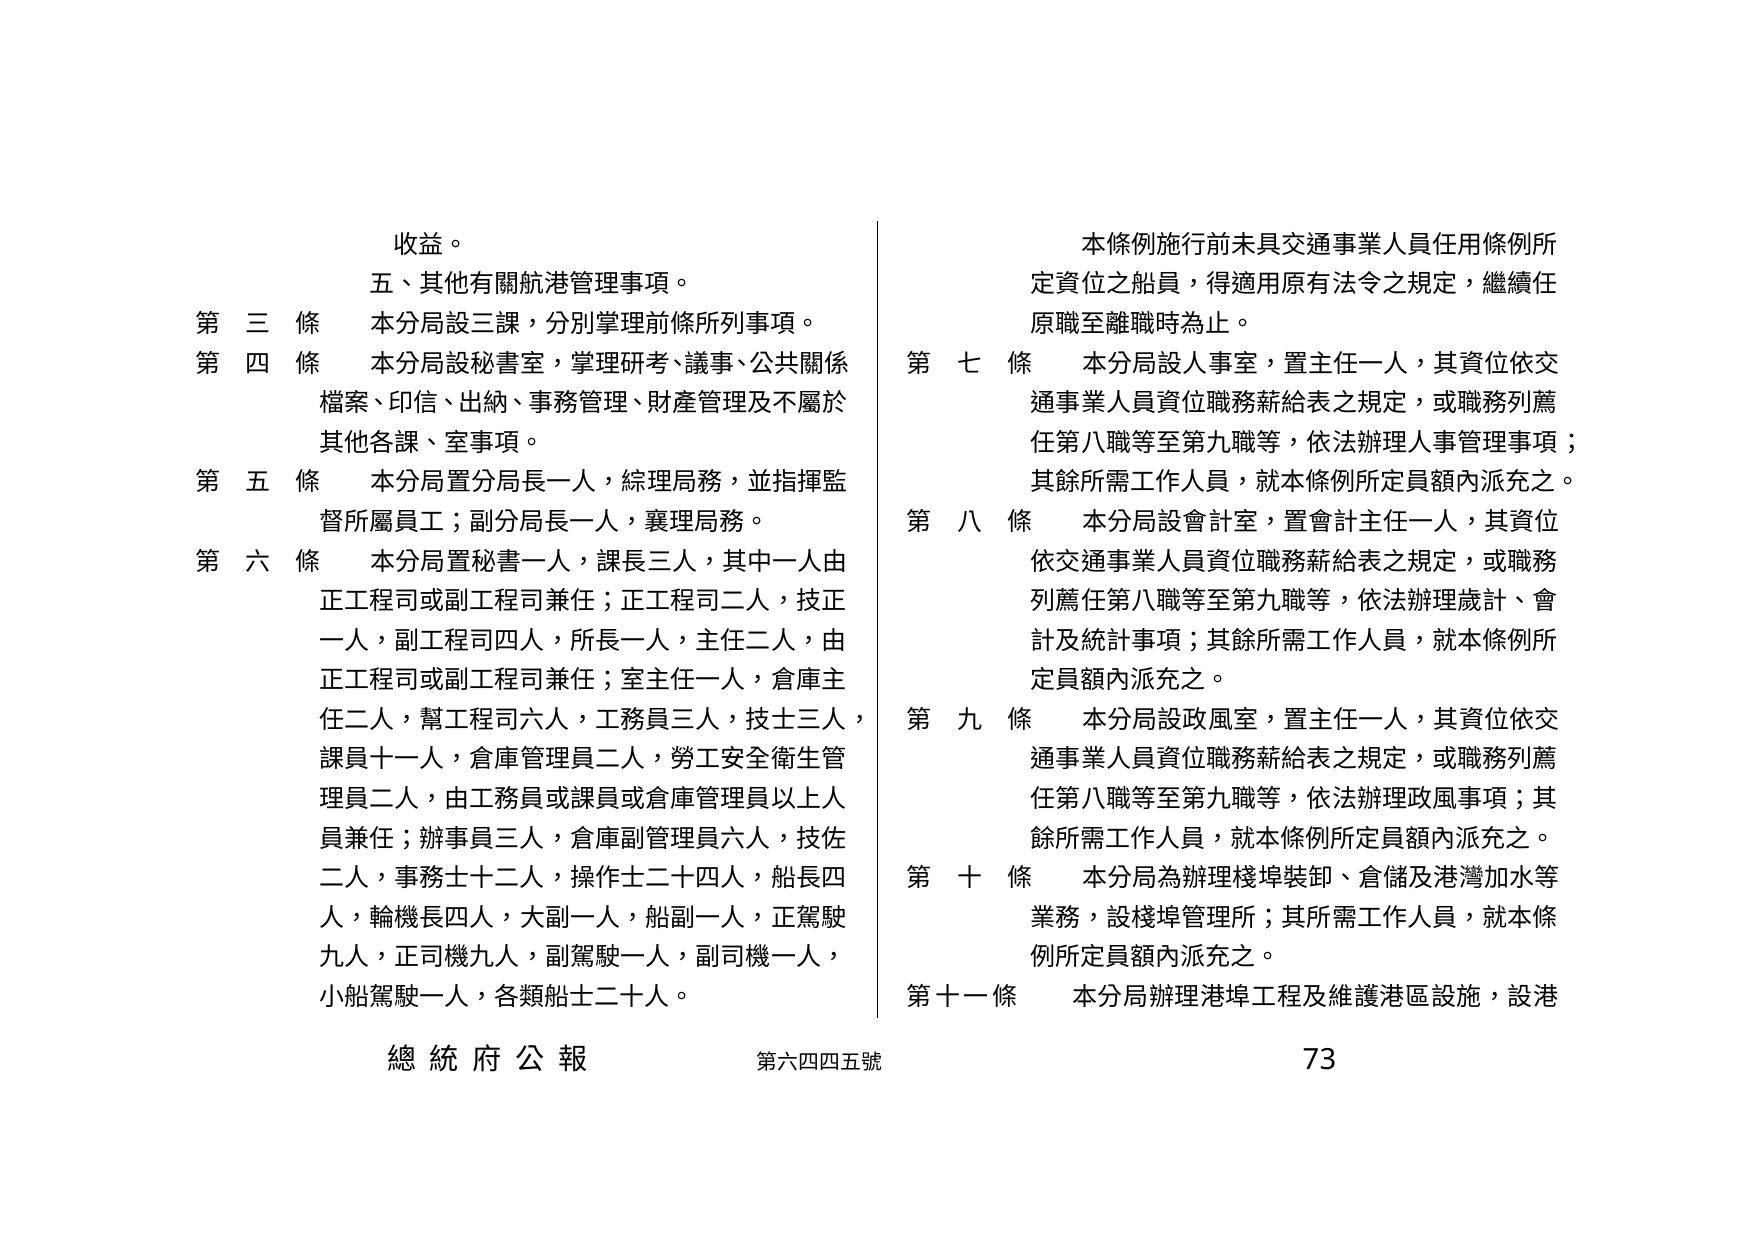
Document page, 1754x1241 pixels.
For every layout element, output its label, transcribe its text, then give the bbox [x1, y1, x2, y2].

text 第 十 條 本分局為辦理棧埠裝卸、倉儲及港灣加水等業務，設棧埠管理所；其所需工作人員，就本條例所定員額內派充之。 [907, 855, 1559, 974]
text 本條例施行前未具交通事業人員任用條例所定資位之船員，得適用原有法令之規定，繼續任原職至離職時為止。 [1031, 222, 1559, 340]
text 第 三 條 本分局設三課，分別掌理前條所列事項。 [195, 301, 847, 340]
text 收益。 [369, 222, 847, 261]
text 第 六 條 本分局置秘書一人，課長三人，其中一人由正工程司或副工程司兼任；正工程司二人，技正一人，副工程司四人，所長一人，主任二人，由正工程司或副工程司兼任；室主任一人，倉庫主任二人，幫工程司六人，工務員三人，技士三人，課員十一人，倉庫管理員二人，勞工安全衛生管理員二人，由工務員或課員或倉庫管理員以上人員兼任；辦事員三人，倉庫副管理員六人，技佐二人，事務士十二人，操作士二十四人，船長四人，輪機長四人，大副一人，船副一人，正駕駛九人，正司機九人，副駕駛一人，副司機一人，小船駕駛一人，各類船士二十人。 [195, 538, 847, 1013]
text 第 五 條 本分局置分局長一人，綜理局務，並指揮監督所屬員工；副分局長一人，襄理局務。 [195, 459, 847, 538]
text 第 八 條 本分局設會計室，置會計主任一人，其資位依交通事業人員資位職務薪給表之規定，或職務列薦任第八職等至第九職等，依法辦理歲計、會計及統計事項；其餘所需工作人員，就本條例所定員額內派充之。 [907, 499, 1559, 697]
text 第十一條 本分局辦理港埠工程及維護港區設施，設港 [907, 974, 1559, 1013]
text 第 四 條 本分局設秘書室，掌理研考、議事、公共關係、檔案、印信、出納、事務管理、財產管理及不屬於其他各課、室事項。 [195, 340, 847, 459]
text 第 九 條 本分局設政風室，置主任一人，其資位依交通事業人員資位職務薪給表之規定，或職務列薦任第八職等至第九職等，依法辦理政風事項；其餘所需工作人員，就本條例所定員額內派充之。 [907, 697, 1559, 855]
text 第 七 條 本分局設人事室，置主任一人，其資位依交通事業人員資位職務薪給表之規定，或職務列薦任第八職等至第九職等，依法辦理人事管理事項；其餘所需工作人員，就本條例所定員額內派充之。 [907, 340, 1559, 499]
text 五、其他有關航港管理事項。 [369, 261, 847, 301]
